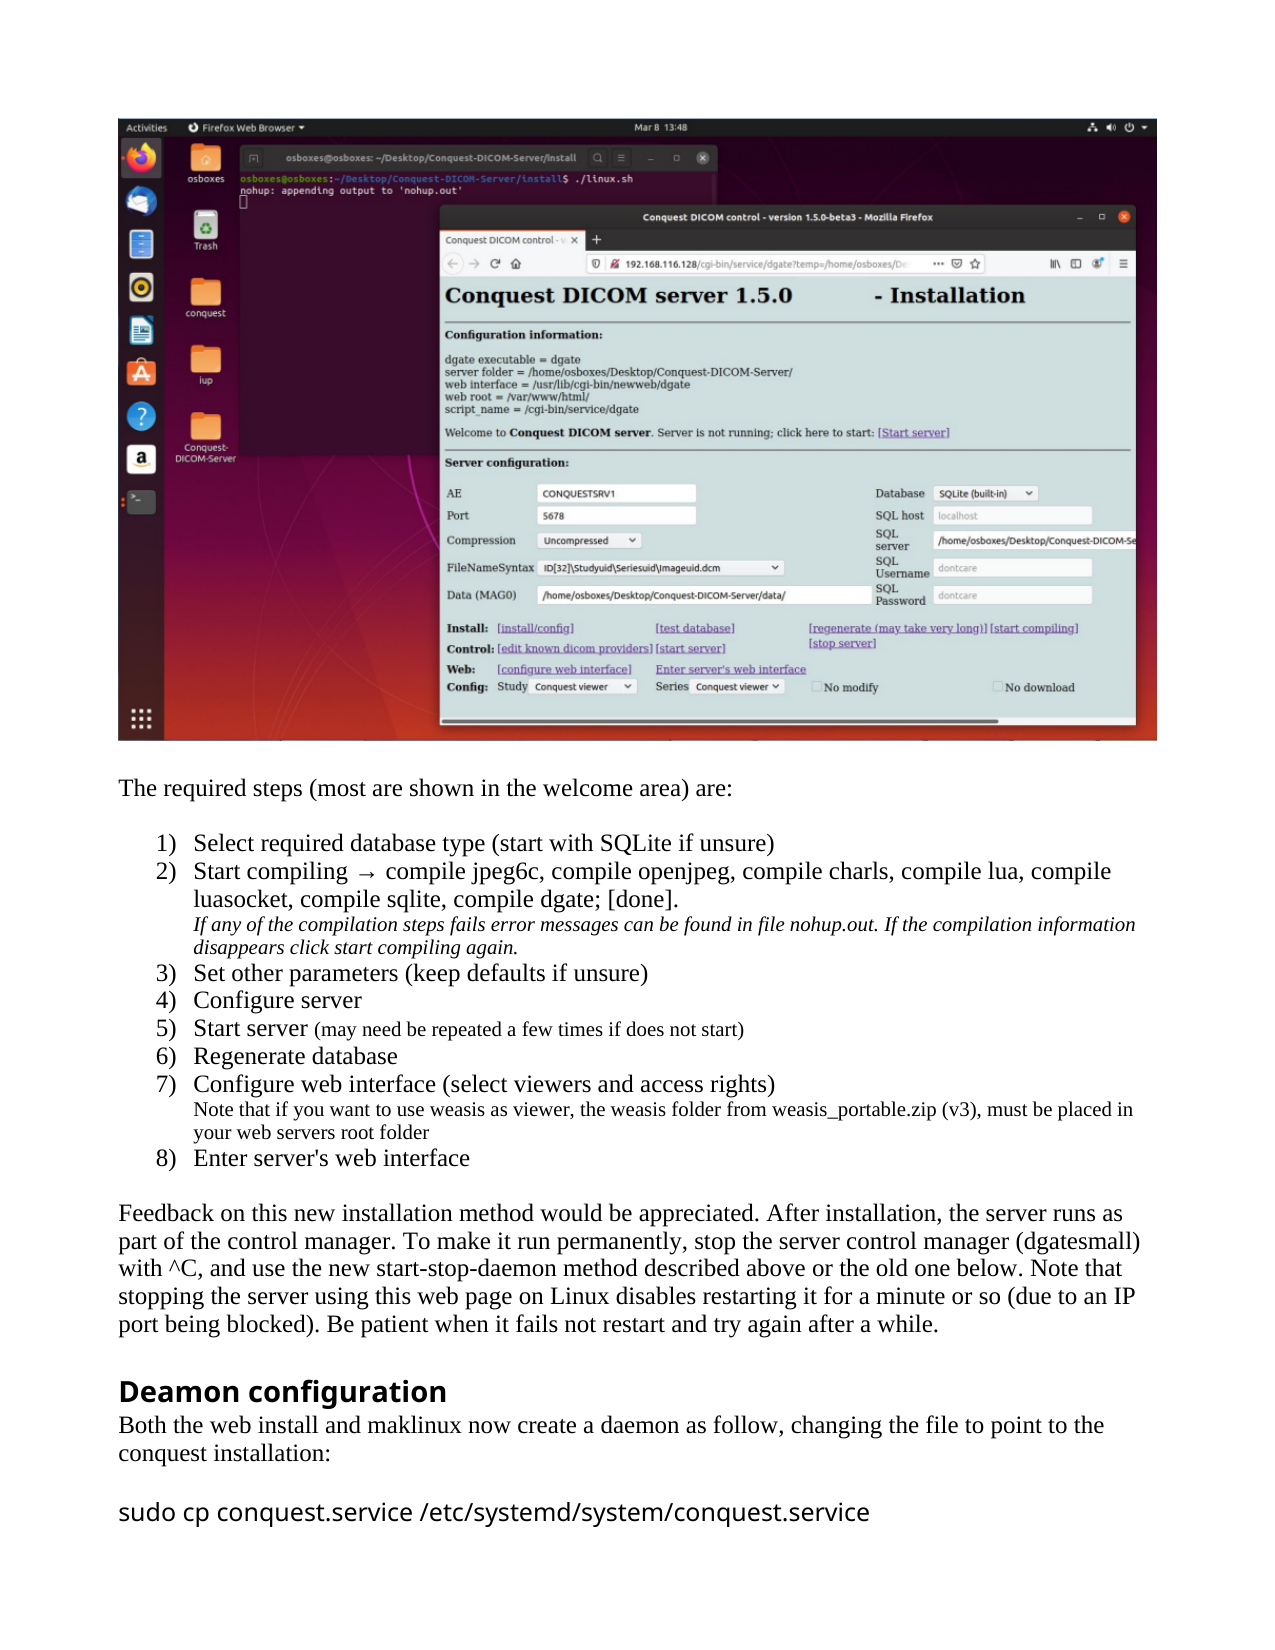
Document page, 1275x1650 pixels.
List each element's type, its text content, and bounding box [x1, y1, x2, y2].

text Feedback on this new installation method would be appreciated. After installation, the server runs as part of the control manager. To make it run permanently, stop the server control manager (dgatesmall) with ^C, and use the new start-stop-daemon method described above or the old one below. Note that stopping the server using this web page on Linux disables restarting it for a minute or so (due to an IP port being blocked). Be patient when it fails not restart and try again after a while. [118, 1199, 1157, 1338]
text Both the web install and maklinux now create a daemon as follow, changing the file to point to the conquest installation: [118, 1411, 1157, 1467]
list Configure web interface (select viewers and access rights) [156, 1070, 1157, 1097]
text sudo cp conquest.service /etc/systemd/system/conquest.service [118, 1494, 1157, 1529]
list Select required database type (start with SQLite if unsure) [156, 829, 1157, 857]
list Enter server's web interface [156, 1144, 1157, 1171]
list Configure server [156, 987, 1157, 1014]
text The required steps (most are shown in the welcome area) are: [118, 774, 1157, 802]
picture [118, 118, 1157, 741]
list Set other parameters (keep defaults if unsure) [156, 959, 1157, 987]
list Regenerate database [156, 1042, 1157, 1070]
list Start server (may need be repeated a few times if does not start) [156, 1014, 1157, 1042]
text Deamon configuration [118, 1372, 1157, 1411]
list If any of the compilation steps fails error messages can be found in file nohup.out. If the compilation information disappears click start compiling again. [156, 913, 1157, 959]
list Note that if you want to use weasis as viewer, the weasis folder from weasis_portable.zip (v3), must be placed in your web servers root folder [156, 1097, 1157, 1144]
list Start compiling → compile jpeg6c, compile openjpeg, compile charls, compile lua, compile luasocket, compile sqlite, compile dgate; [done]. [156, 857, 1157, 913]
